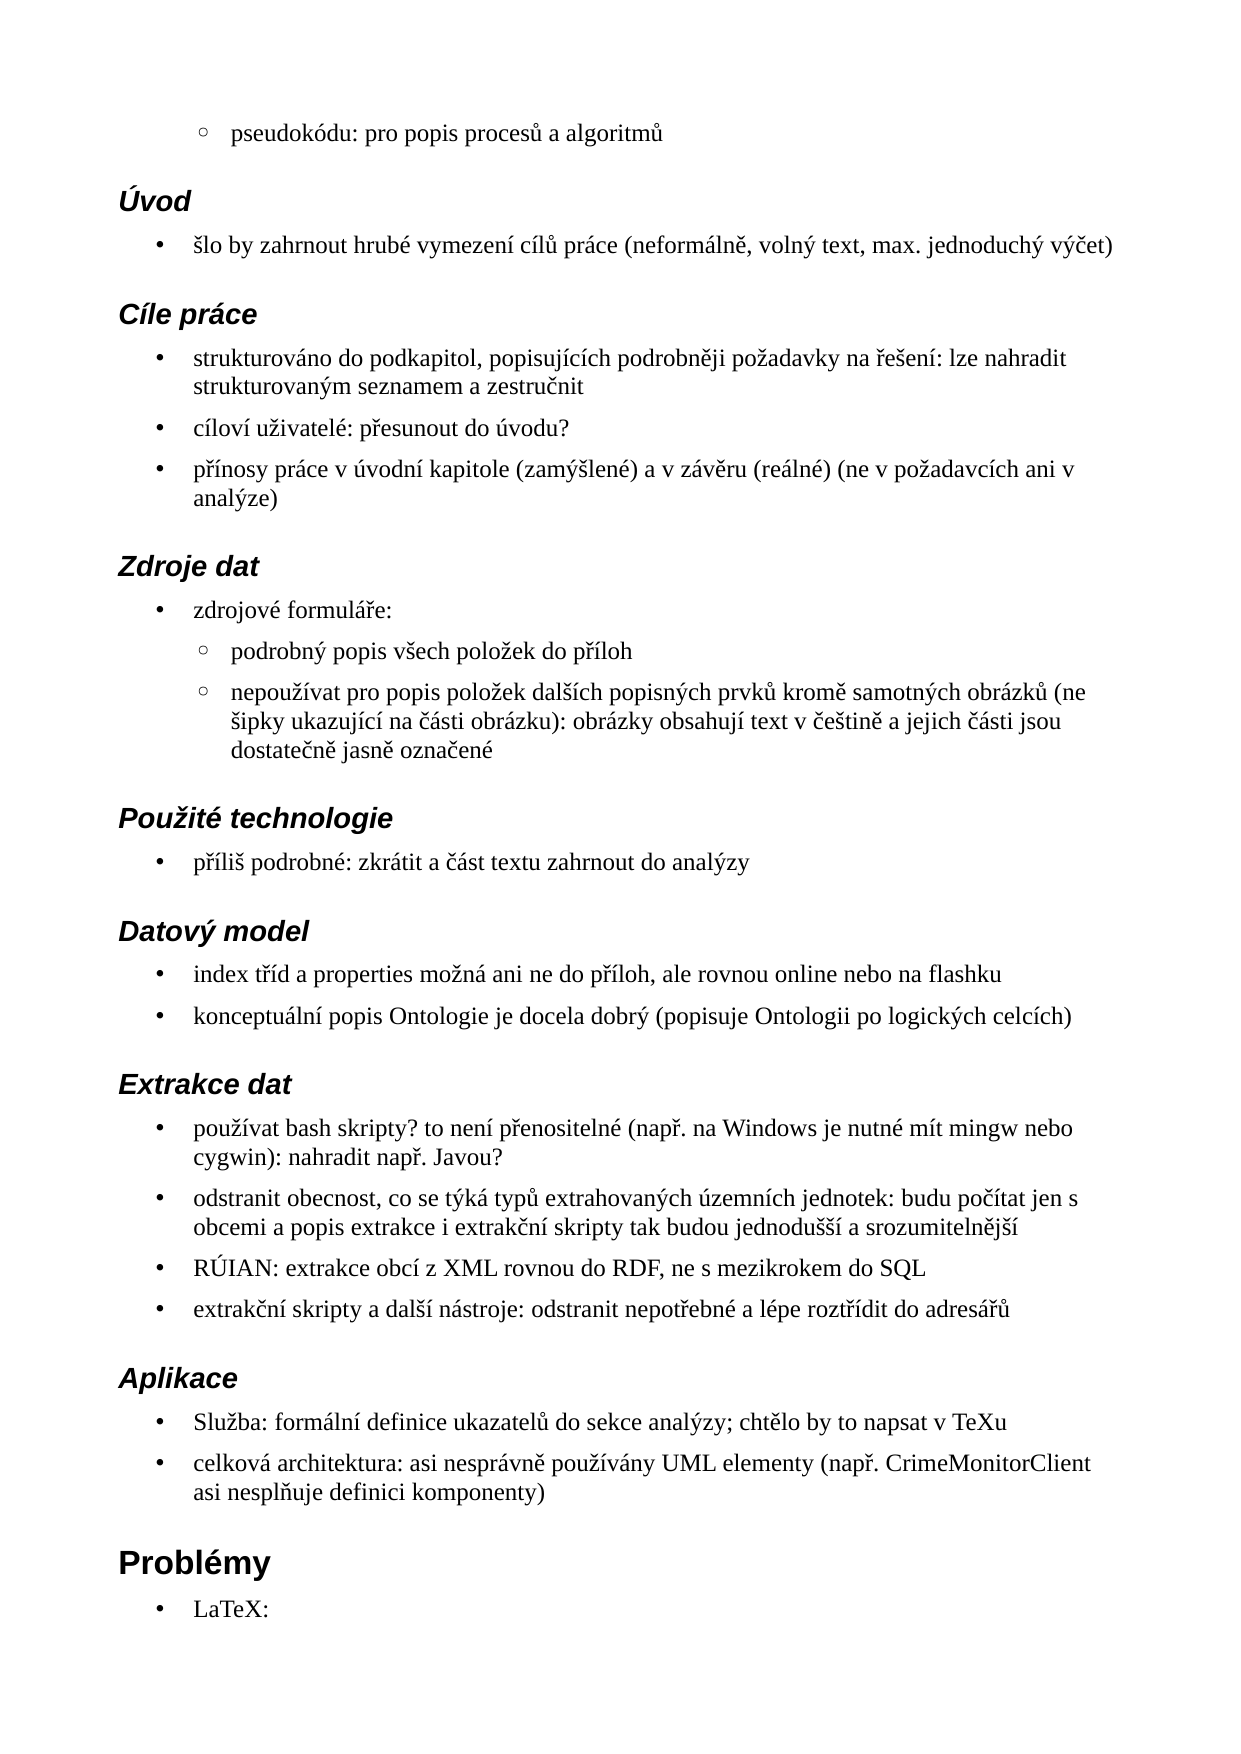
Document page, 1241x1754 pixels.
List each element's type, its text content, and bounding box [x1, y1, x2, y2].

list index tříd a properties možná ani ne do příloh, ale rovnou online nebo na flashku [156, 959, 1122, 988]
list používat bash skripty? to není přenositelné (např. na Windows je nutné mít mingw nebo cygwin): nahradit např. Javou? [156, 1113, 1122, 1171]
list zdrojové formuláře: [156, 595, 1122, 624]
list šlo by zahrnout hrubé vymezení cílů práce (neformálně, volný text, max. jednoduchý výčet) [156, 230, 1122, 259]
list RÚIAN: extrakce obcí z XML rovnou do RDF, ne s mezikrokem do SQL [156, 1253, 1122, 1282]
subtitle Použité technologie [118, 801, 1122, 835]
list odstranit obecnost, co se týká typů extrahovaných územních jednotek: budu počítat jen s obcemi a popis extrakce i extrakční skripty tak budou jednodušší a srozumitelnější [156, 1183, 1122, 1241]
list LaTeX: [156, 1594, 1122, 1623]
list podrobný popis všech položek do příloh [193, 636, 1122, 665]
list cíloví uživatelé: přesunout do úvodu? [156, 413, 1122, 441]
subtitle Zdroje dat [118, 549, 1122, 582]
list Služba: formální definice ukazatelů do sekce analýzy; chtělo by to napsat v TeXu [156, 1407, 1122, 1435]
list příliš podrobné: zkrátit a část textu zahrnout do analýzy [156, 847, 1122, 876]
subtitle Úvod [118, 184, 1122, 218]
subtitle Datový model [118, 913, 1122, 947]
list přínosy práce v úvodní kapitole (zamýšlené) a v závěru (reálné) (ne v požadavcích ani v analýze) [156, 454, 1122, 511]
subtitle Cíle práce [118, 297, 1122, 330]
list pseudokódu: pro popis procesů a algoritmů [193, 118, 1122, 147]
list nepoužívat pro popis položek dalších popisných prvků kromě samotných obrázků (ne šipky ukazující na části obrázku): obrázky obsahují text v češtině a jejich části jsou dostatečně jasně označené [193, 677, 1122, 764]
list extrakční skripty a další nástroje: odstranit nepotřebné a lépe roztřídit do adresářů [156, 1294, 1122, 1323]
list konceptuální popis Ontologie je docela dobrý (popisuje Ontologii po logických celcích) [156, 1001, 1122, 1029]
list strukturováno do podkapitol, popisujících podrobněji požadavky na řešení: lze nahradit strukturovaným seznamem a zestručnit [156, 343, 1122, 400]
subtitle Extrakce dat [118, 1067, 1122, 1101]
list celková architektura: asi nesprávně používány UML elementy (např. CrimeMonitorClient asi nesplňuje definici komponenty) [156, 1448, 1122, 1505]
subtitle Aplikace [118, 1361, 1122, 1394]
subtitle Problémy [118, 1543, 1122, 1582]
